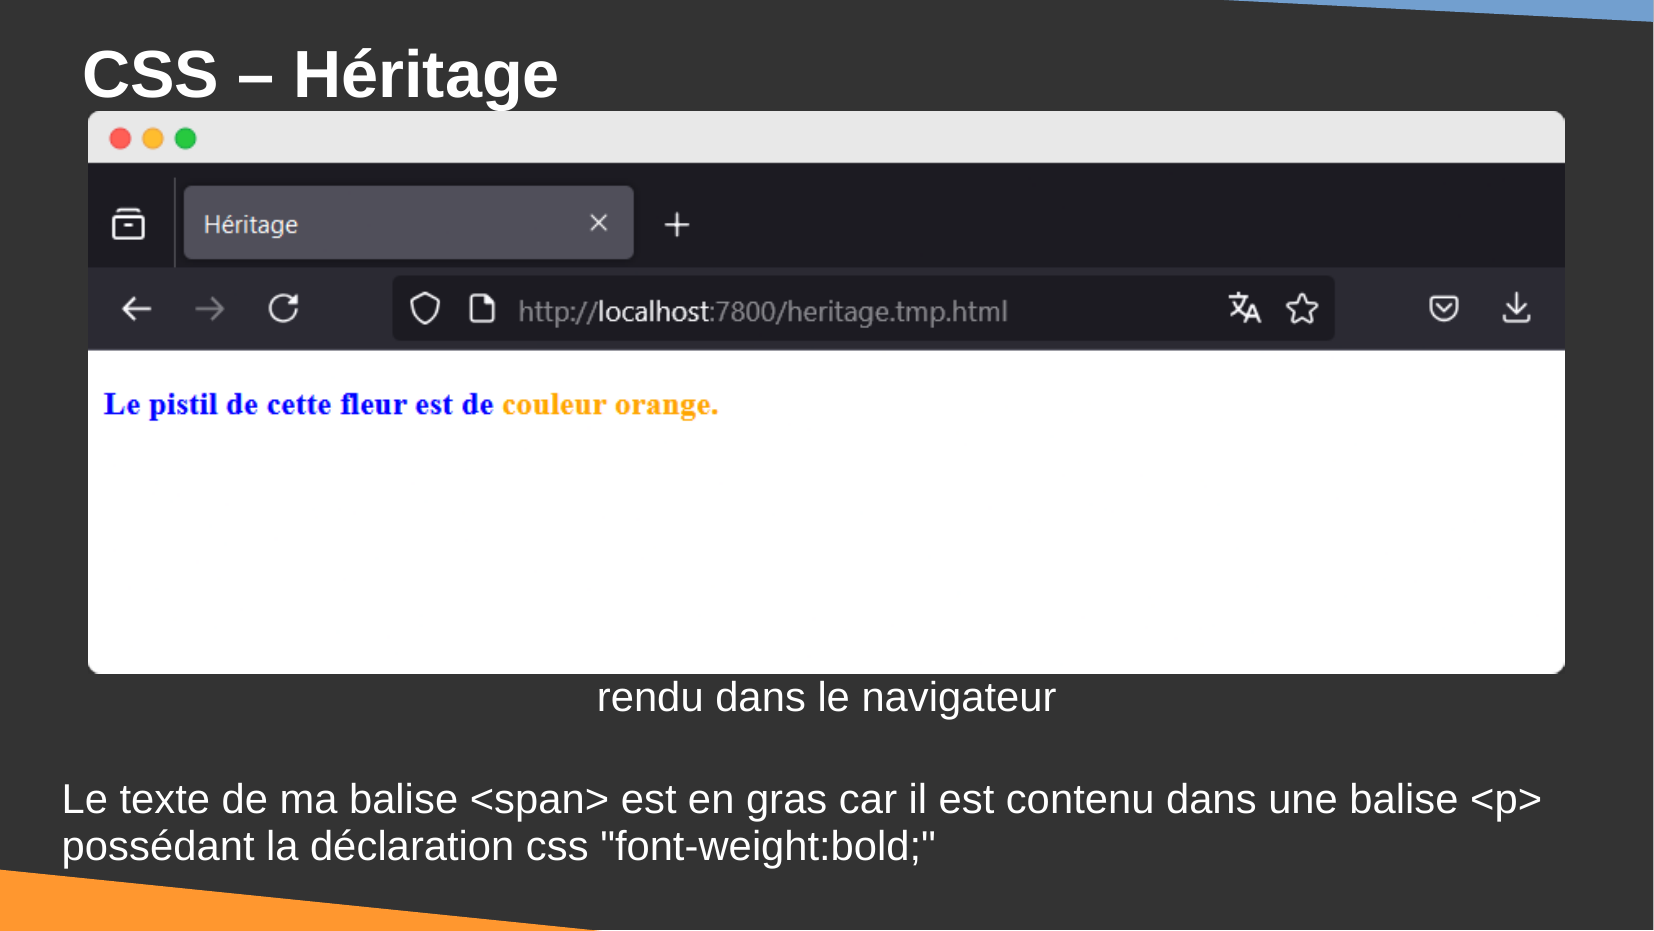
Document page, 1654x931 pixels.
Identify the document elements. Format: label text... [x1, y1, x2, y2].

title Le texte de ma balise <span> est en gras car il est contenu dans une balise <p> possédant la déclaration css "font-weight:bold;" [61, 776, 1592, 892]
text_box [1224, 0, 1654, 22]
title CSS – Héritage [82, 37, 1571, 122]
picture [88, 111, 1565, 674]
title rendu dans le navigateur [94, 674, 1560, 721]
text_box [0, 869, 602, 931]
